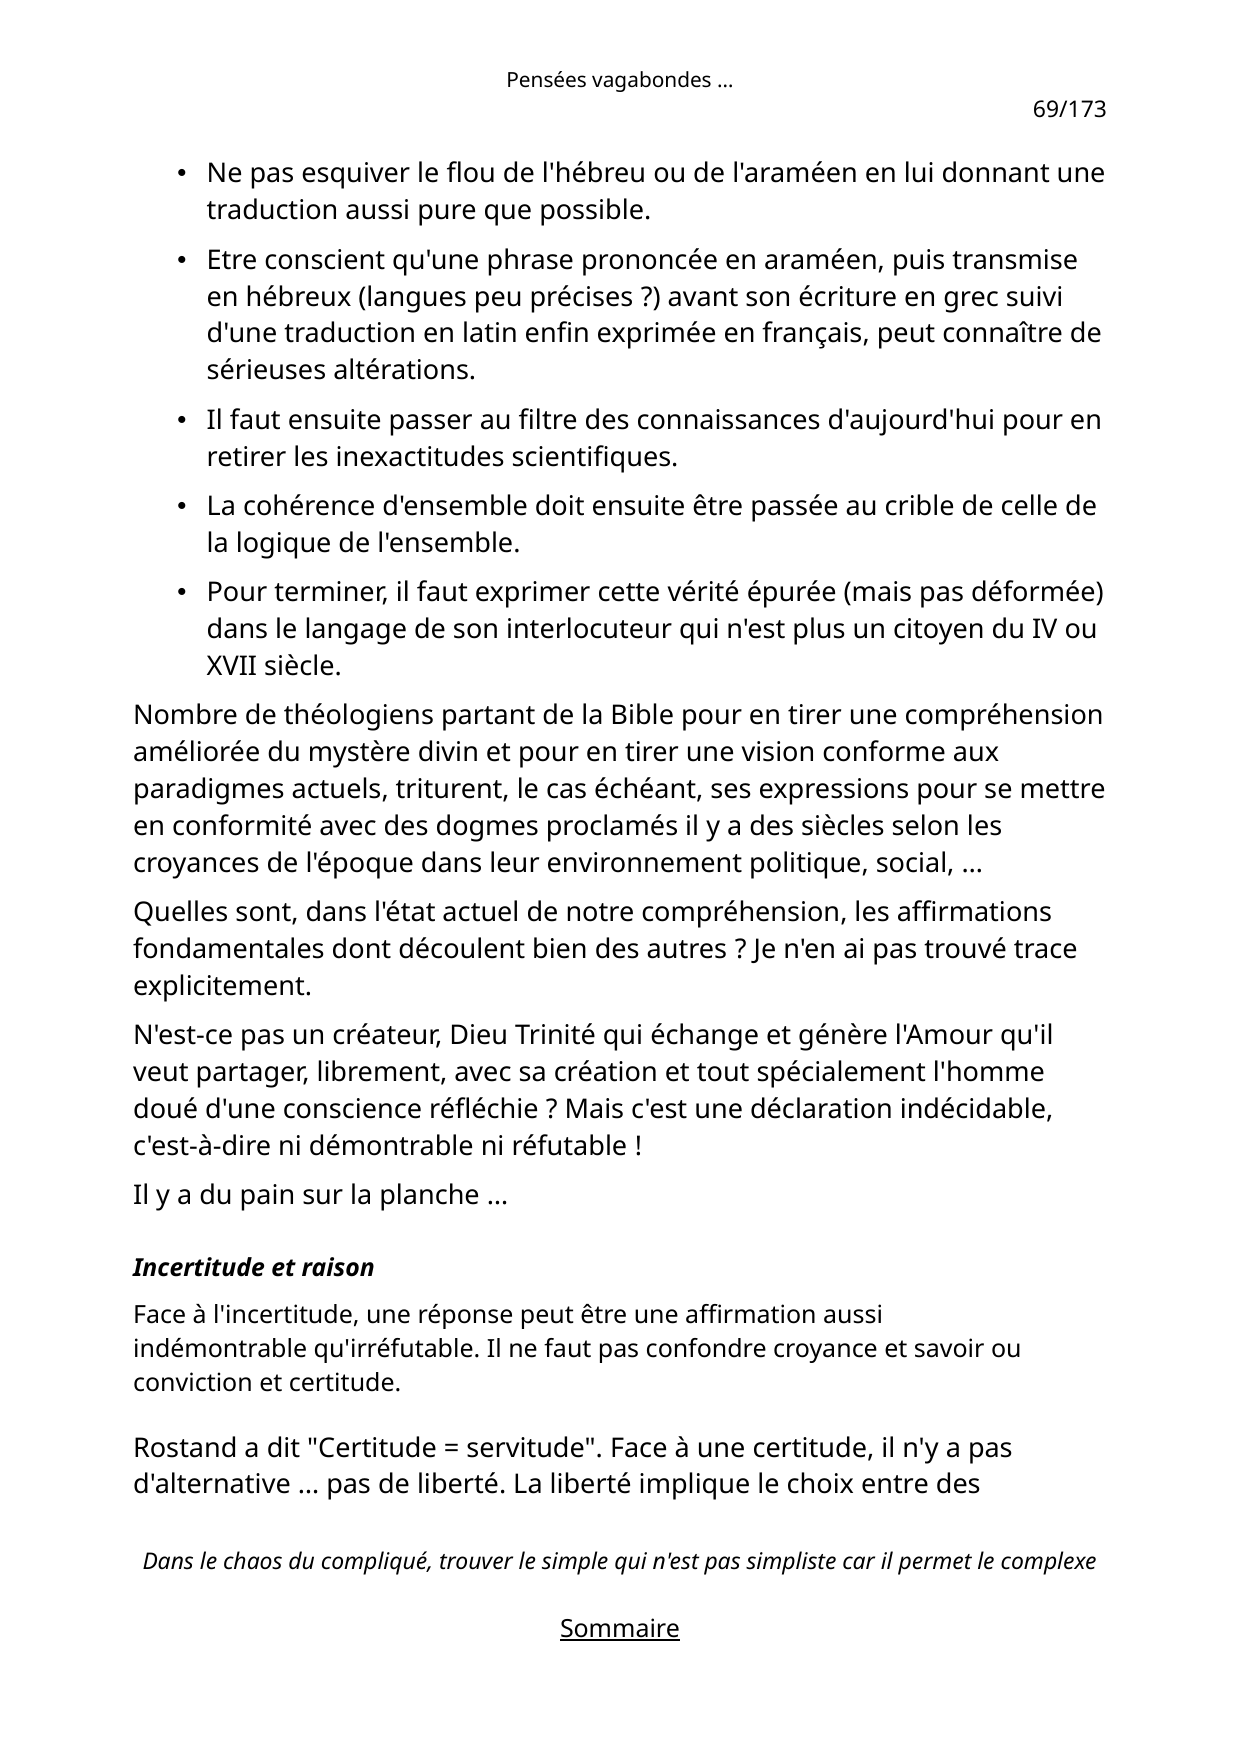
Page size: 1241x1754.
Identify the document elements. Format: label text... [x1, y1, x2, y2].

text Il y a du pain sur la planche … [133, 1176, 1107, 1213]
list La cohérence d'ensemble doit ensuite être passée au crible de celle de la logique de l'ensemble. [177, 486, 1107, 560]
subtitle Incertitude et raison [133, 1250, 1107, 1284]
list Etre conscient qu'une phrase prononcée en araméen, puis transmise en hébreux (langues peu précises ?) avant son écriture en grec suivi d'une traduction en latin enfin exprimée en français, peut connaître de sérieuses altérations. [177, 240, 1107, 388]
list Pour terminer, il faut exprimer cette vérité épurée (mais pas déformée) dans le langage de son interlocuteur qui n'est plus un citoyen du IV ou XVII siècle. [177, 573, 1107, 683]
list Ne pas esquiver le flou de l'hébreu ou de l'araméen en lui donnant une traduction aussi pure que possible. [177, 154, 1107, 228]
list Il faut ensuite passer au filtre des connaissances d'aujourd'hui pour en retirer les inexactitudes scientifiques. [177, 400, 1107, 474]
text Nombre de théologiens partant de la Bible pour en tirer une compréhension améliorée du mystère divin et pour en tirer une vision conforme aux paradigmes actuels, triturent, le cas échéant, ses expressions pour se mettre en conformité avec des dogmes proclamés il y a des siècles selon les croyances de l'époque dans leur environnement politique, social, … [133, 696, 1107, 880]
text Face à l'incertitude, une réponse peut être une affirmation aussi indémontrable qu'irréfutable. Il ne faut pas confondre croyance et savoir ou conviction et certitude. [133, 1296, 1048, 1398]
text Quelles sont, dans l'état actuel de notre compréhension, les affirmations fondamentales dont découlent bien des autres ? Je n'en ai pas trouvé trace explicitement. [133, 893, 1107, 1003]
text N'est-ce pas un créateur, Dieu Trinité qui échange et génère l'Amour qu'il veut partager, librement, avec sa création et tout spécialement l'homme doué d'une conscience réfléchie ? Mais c'est une déclaration indécidable, c'est-à-dire ni démontrable ni réfutable ! [133, 1016, 1107, 1163]
text Rostand a dit "Certitude = servitude". Face à une certitude, il n'y a pas d'alternative … pas de liberté. La liberté implique le choix entre des [133, 1428, 1107, 1502]
